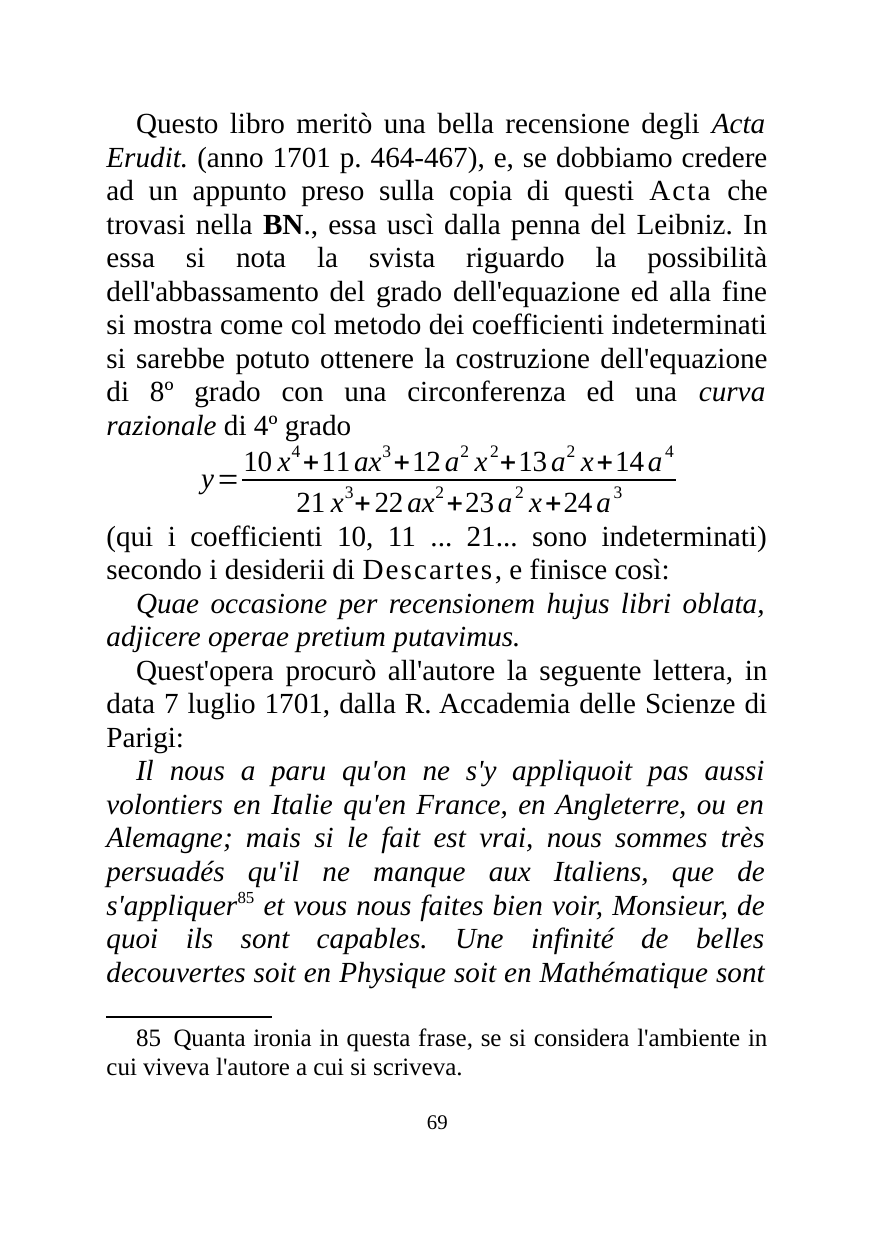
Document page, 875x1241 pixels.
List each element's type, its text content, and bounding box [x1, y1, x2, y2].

text (qui i coefficienti 10, 11 ... 21... sono indeterminati) secondo i desiderii di Descartes, e finisce così: [106, 519, 768, 586]
text Quest'opera procurò all'autore la seguente lettera, in data 7 luglio 1701, dalla R. Accademia delle Scienze di Parigi: [106, 653, 768, 753]
text Questo libro meritò una bella recensione degli Acta Erudit. (anno 1701 p. 464-467), e, se dobbiamo credere ad un appunto preso sulla copia di questi Acta che trovasi nella BN., essa uscì dalla penna del Leibniz. In essa si nota la svista riguardo la possibilità dell'abbassamento del grado dell'equazione ed alla fine si mostra come col metodo dei coefficienti indeterminati si sarebbe potuto ottenere la costruzione dell'equazione di 8º grado con una circonferenza ed una curva razionale di 4º grado [106, 106, 768, 442]
text Il nous a paru qu'on ne s'y appliquoit pas aussi volontiers en Italie qu'en France, en Angleterre, ou en Alemagne; mais si le fait est vrai, nous sommes très persuadés qu'il ne manque aux Italiens, que de s'appliquer et vous nous faites bien voir, Monsieur, de quoi ils sont capables. Une infinité de belles decouvertes soit en Physique soit en Mathématique sont [106, 753, 768, 988]
text Quanta ironia in questa frase, se si considera l'ambiente in cui viveva l'autore a cui si scriveva. [106, 1023, 768, 1080]
text Quae occasione per recensionem hujus libri oblata, adjicere operae pretium putavimus. [106, 586, 768, 653]
